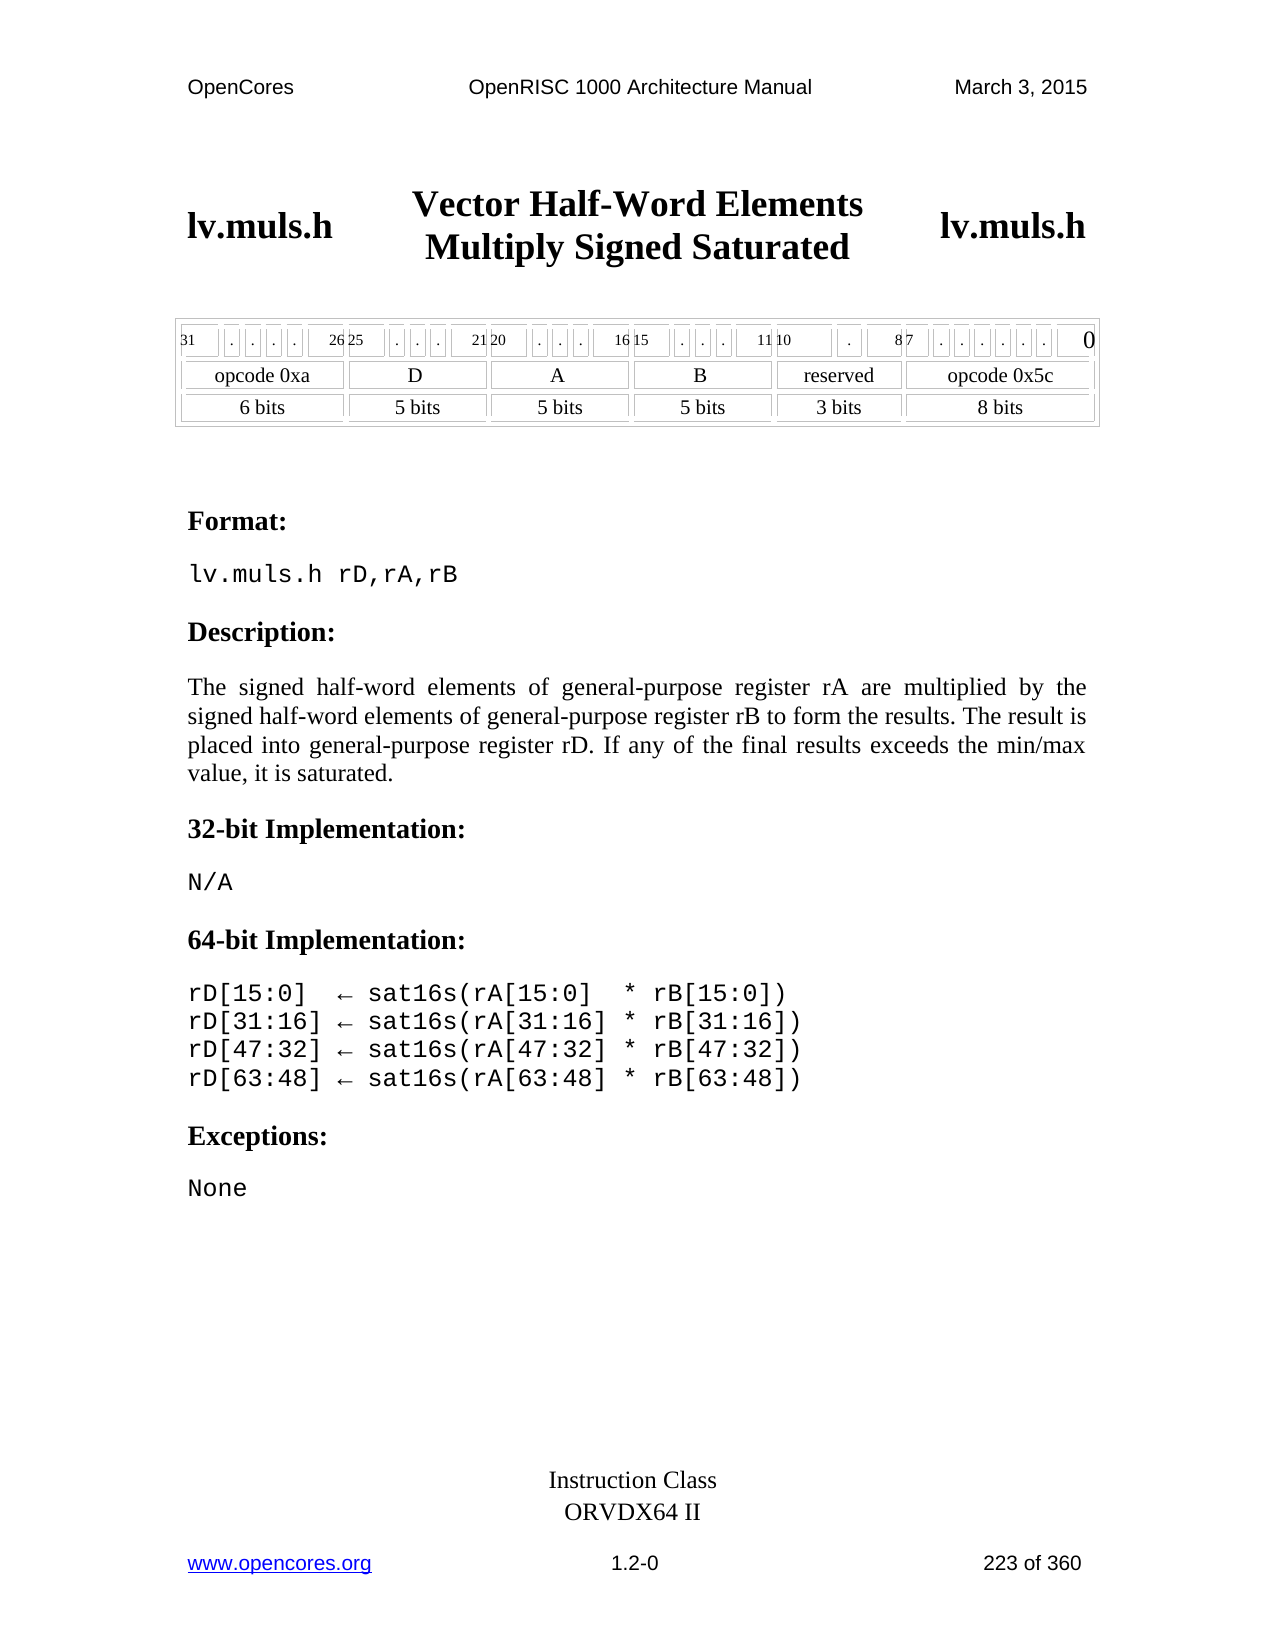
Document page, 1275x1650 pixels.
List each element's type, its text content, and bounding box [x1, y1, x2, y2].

text The signed half-word elements of general-purpose register rA are multiplied by the signed half-word elements of general-purpose register rB to form the results. The result is placed into general-purpose register rD. If any of the final results exceeds the min/max value, it is saturated. [187, 672, 1087, 787]
text N/A [187, 869, 1087, 898]
text None [187, 1176, 1087, 1204]
text rD[15:0] ← sat16s(rA[15:0] * rB[15:0]) rD[31:16] ← sat16s(rA[31:16] * rB[31:16]) rD[47:32] ← sat16s(rA[47:32] * rB[47:32]) rD[63:48] ← sat16s(rA[63:48] * rB[63:48]) [187, 980, 1087, 1094]
text 64-bit Implementation: [187, 923, 1087, 955]
text Description: [187, 615, 1087, 647]
text Exceptions: [187, 1119, 1087, 1151]
text lv.muls.h rD,rA,rB [187, 561, 1087, 590]
text Format: [187, 504, 1087, 536]
text 32-bit Implementation: [187, 812, 1087, 844]
